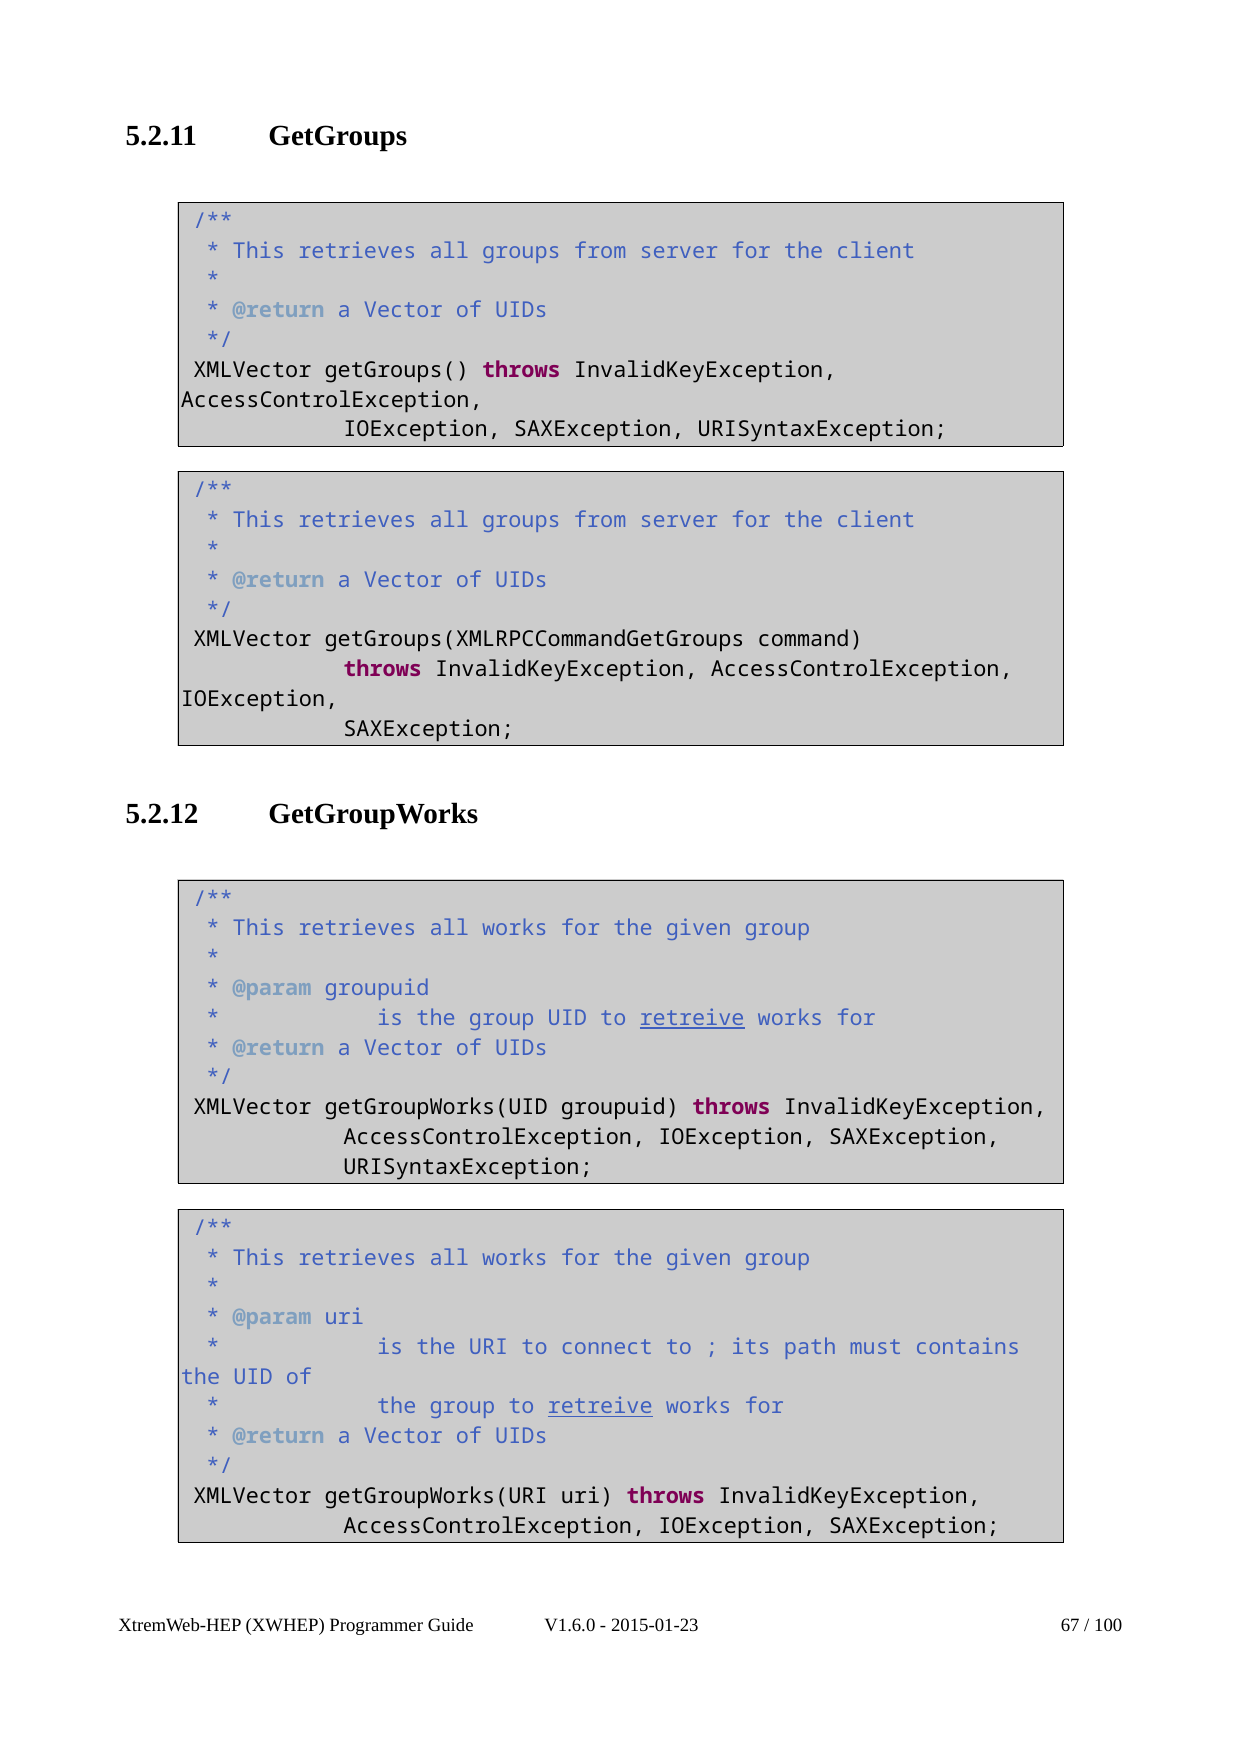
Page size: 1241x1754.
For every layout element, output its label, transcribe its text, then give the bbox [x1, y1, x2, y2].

text AccessControlException, IOException, SAXException; [179, 1507, 1063, 1542]
text XMLVector getGroupWorks(UID groupuid) throws InvalidKeyException, [179, 1088, 1063, 1118]
text * @return a Vector of UIDs [179, 1028, 1063, 1058]
subtitle GetGroups [118, 118, 1122, 152]
text * is the URI to connect to ; its path must contains the UID of [179, 1328, 1063, 1387]
text * the group to retreive works for [179, 1387, 1063, 1417]
text */ [179, 321, 1063, 351]
text XMLVector getGroups(XMLRPCCommandGetGroups command) [179, 620, 1063, 650]
text * [179, 531, 1063, 561]
text * This retrieves all groups from server for the client [179, 501, 1063, 531]
text * [179, 1268, 1063, 1298]
subtitle GetGroupWorks [118, 796, 1122, 829]
text * is the group UID to retreive works for [179, 999, 1063, 1028]
text */ [179, 1058, 1063, 1088]
text /** [179, 1210, 1063, 1238]
text * @return a Vector of UIDs [179, 291, 1063, 321]
text /** [179, 472, 1063, 501]
text * @return a Vector of UIDs [179, 561, 1063, 591]
text URISyntaxException; [179, 1148, 1063, 1183]
text /** [179, 203, 1063, 232]
text * This retrieves all groups from server for the client [179, 232, 1063, 261]
text throws InvalidKeyException, AccessControlException, IOException, [179, 650, 1063, 710]
text IOException, SAXException, URISyntaxException; [179, 410, 1063, 446]
text * [179, 261, 1063, 291]
text * [179, 939, 1063, 969]
text * @return a Vector of UIDs [179, 1417, 1063, 1447]
text */ [179, 1447, 1063, 1477]
text * This retrieves all works for the given group [179, 909, 1063, 939]
text XMLVector getGroupWorks(URI uri) throws InvalidKeyException, [179, 1477, 1063, 1507]
text SAXException; [179, 710, 1063, 745]
text /** [179, 881, 1063, 909]
text * @param uri [179, 1298, 1063, 1328]
text * @param groupuid [179, 969, 1063, 999]
text */ [179, 591, 1063, 620]
text AccessControlException, IOException, SAXException, [179, 1118, 1063, 1148]
text * This retrieves all works for the given group [179, 1238, 1063, 1268]
text XMLVector getGroups() throws InvalidKeyException, AccessControlException, [179, 351, 1063, 410]
